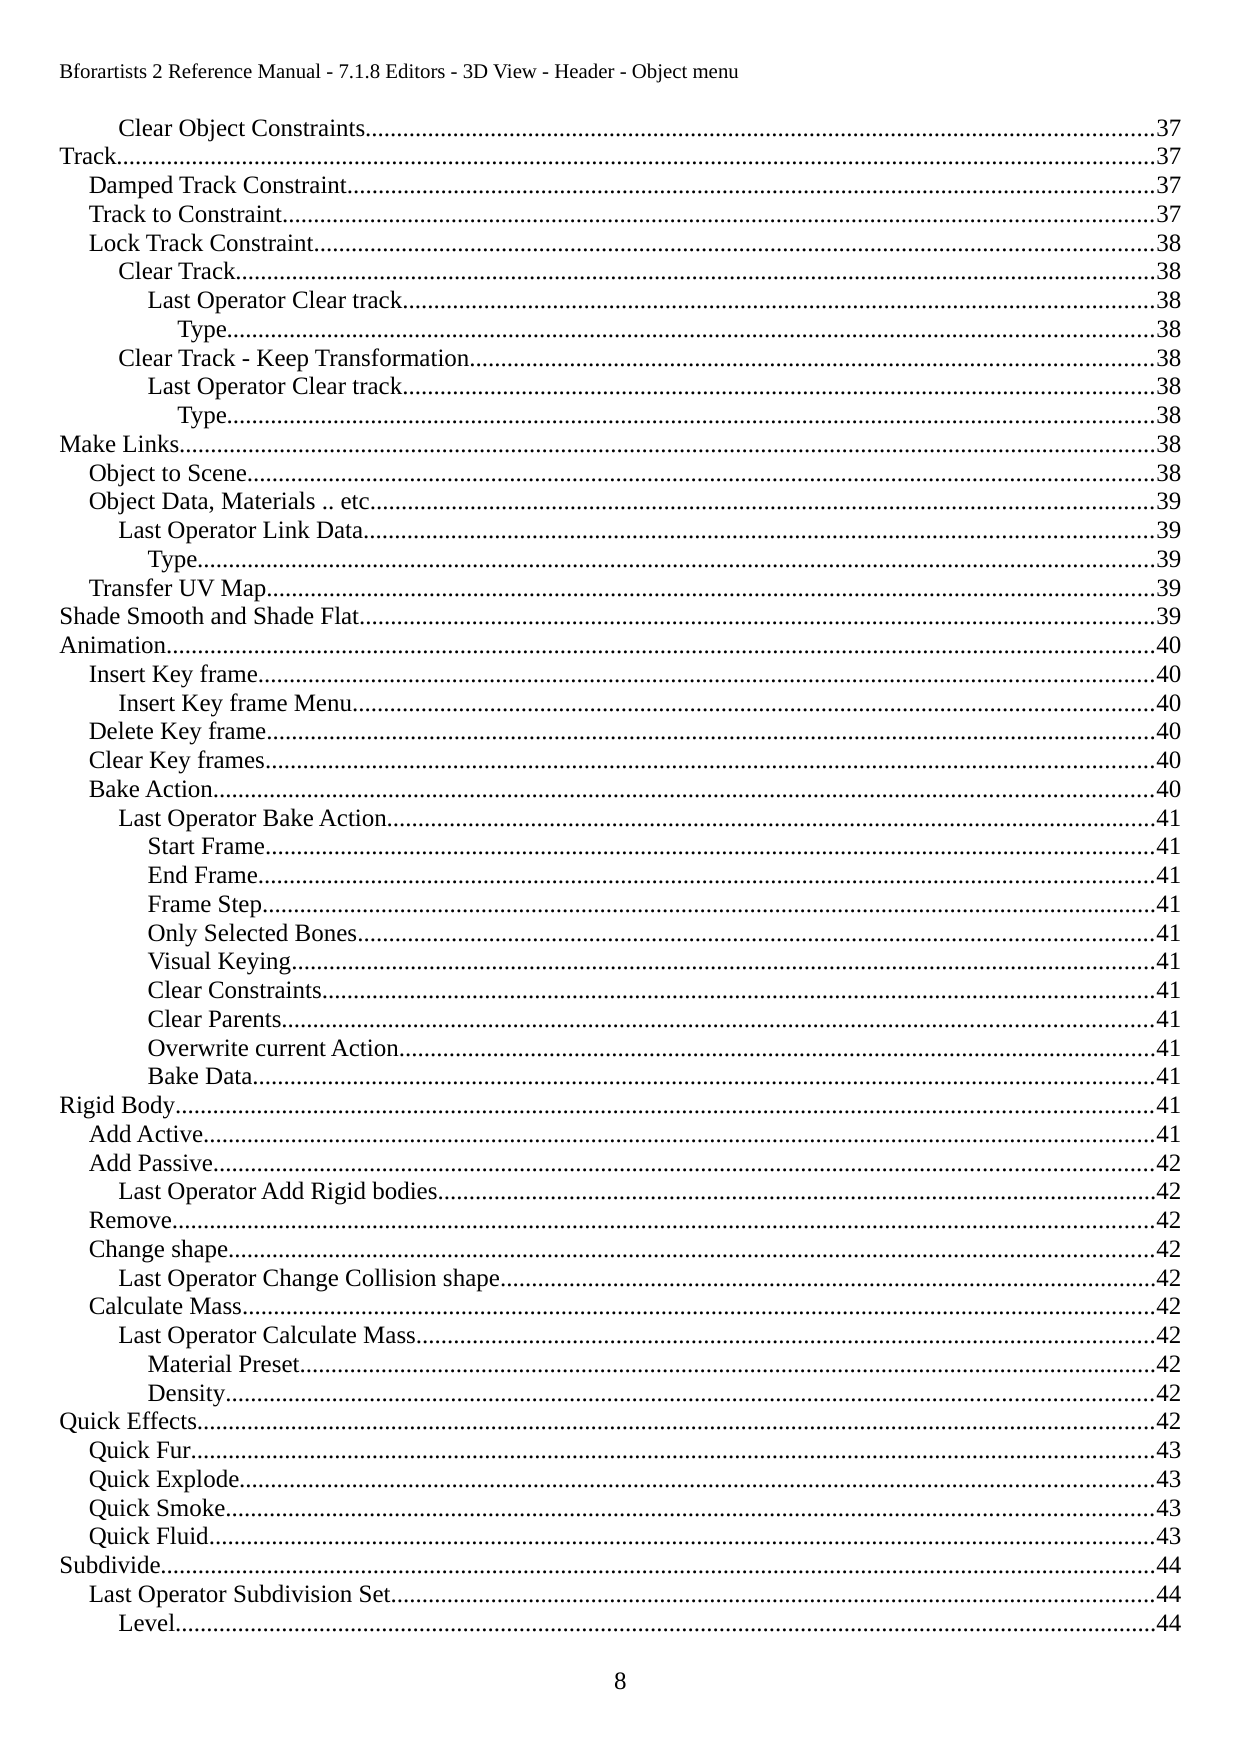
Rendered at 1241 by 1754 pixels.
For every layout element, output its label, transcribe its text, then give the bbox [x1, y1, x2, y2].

text Object Data, Materials .. etc 39 [88, 486, 1181, 515]
text Start Frame 41 [147, 831, 1181, 860]
text Last Operator Clear track 38 [147, 285, 1181, 314]
text Bake Action 40 [88, 774, 1181, 803]
text Last Operator Link Data 39 [118, 515, 1181, 544]
text Track to Constraint 37 [88, 199, 1181, 228]
text Density 42 [147, 1378, 1181, 1406]
text Object to Scene 38 [88, 458, 1181, 486]
text Insert Key frame 40 [88, 659, 1181, 688]
text Add Active 41 [88, 1119, 1181, 1148]
text Clear Track 38 [118, 256, 1181, 285]
text Add Passive 42 [88, 1148, 1181, 1176]
text Last Operator Subdivision Set 44 [88, 1579, 1181, 1608]
text Track 37 [59, 141, 1181, 170]
text Shade Smooth and Shade Flat 39 [59, 601, 1181, 630]
text Damped Track Constraint 37 [88, 170, 1181, 199]
text Visual Keying 41 [147, 946, 1181, 975]
text Change shape 42 [88, 1234, 1181, 1263]
text Level 44 [118, 1608, 1181, 1636]
text Only Selected Bones 41 [147, 918, 1181, 946]
text Quick Effects 42 [59, 1406, 1181, 1435]
text Make Links 38 [59, 429, 1181, 458]
text Insert Key frame Menu 40 [118, 688, 1181, 716]
text Bake Data 41 [147, 1061, 1181, 1090]
text Clear Track - Keep Transformation 38 [118, 343, 1181, 371]
text Overwrite current Action 41 [147, 1033, 1181, 1061]
text Last Operator Clear track 38 [147, 371, 1181, 400]
text Frame Step 41 [147, 889, 1181, 918]
text Type 39 [147, 544, 1181, 573]
text Subdivide 44 [59, 1550, 1181, 1579]
text Quick Smoke 43 [88, 1493, 1181, 1521]
text Calculate Mass 42 [88, 1291, 1181, 1320]
text Clear Key frames 40 [88, 745, 1181, 774]
text Last Operator Change Collision shape 42 [118, 1263, 1181, 1291]
text Delete Key frame 40 [88, 716, 1181, 745]
text Clear Parents 41 [147, 1004, 1181, 1033]
text Lock Track Constraint 38 [88, 228, 1181, 256]
text Type 38 [177, 314, 1181, 343]
text Quick Explode 43 [88, 1464, 1181, 1493]
text Last Operator Calculate Mass 42 [118, 1320, 1181, 1349]
text Clear Constraints 41 [147, 975, 1181, 1004]
text Transfer UV Map 39 [88, 573, 1181, 601]
text Animation 40 [59, 630, 1181, 659]
text Material Preset 42 [147, 1349, 1181, 1378]
text Quick Fluid 43 [88, 1521, 1181, 1550]
text Last Operator Bake Action 41 [118, 803, 1181, 831]
text Type 38 [177, 400, 1181, 429]
text Rigid Body 41 [59, 1090, 1181, 1119]
text Last Operator Add Rigid bodies 42 [118, 1176, 1181, 1205]
text Quick Fur 43 [88, 1435, 1181, 1464]
text Remove 42 [88, 1205, 1181, 1234]
text Clear Object Constraints 37 [118, 113, 1181, 141]
text End Frame 41 [147, 860, 1181, 889]
